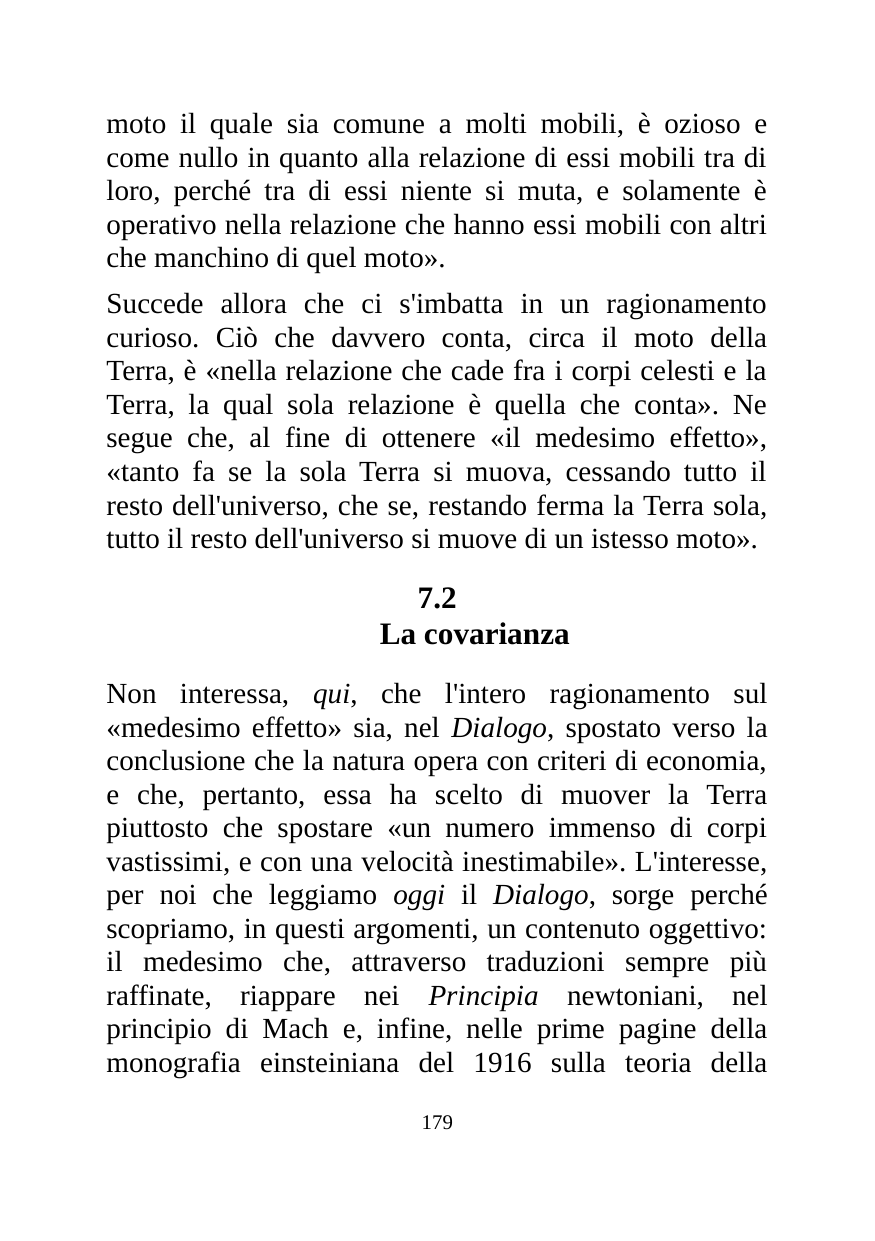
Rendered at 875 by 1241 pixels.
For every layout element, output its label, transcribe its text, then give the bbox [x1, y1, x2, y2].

text Succede allora che ci s'imbatta in un ragionamento curioso. Ciò che davvero conta, circa il moto della Terra, è «nella relazione che cade fra i corpi celesti e la Terra, la qual sola relazione è quella che conta». Ne segue che, al fine di ottenere «il medesimo effetto», «tanto fa se la sola Terra si muova, cessando tutto il resto dell'universo, che se, restando ferma la Terra sola, tutto il resto dell'universo si muove di un istesso moto». [106, 286, 768, 555]
text Non interessa, qui, che l'intero ragionamento sul «medesimo effetto» sia, nel Dialogo, spostato verso la conclusione che la natura opera con criteri di economia, e che, pertanto, essa ha scelto di muover la Terra piuttosto che spostare «un numero immenso di corpi vastissimi, e con una velocità inestimabile». L'interesse, per noi che leggiamo oggi il Dialogo, sorge perché scopriamo, in questi argomenti, un contenuto oggettivo: il medesimo che, attraverso traduzioni sempre più raffinate, riappare nei Principia newtoniani, nel principio di Mach e, infine, nelle prime pagine della monografia einsteiniana del 1916 sulla teoria della [106, 676, 768, 1079]
text moto il quale sia comune a molti mobili, è ozioso e come nullo in quanto alla relazione di essi mobili tra di loro, perché tra di essi niente si muta, e solamente è operativo nella relazione che hanno essi mobili con altri che manchino di quel moto». [106, 106, 768, 274]
subtitle 7.2 La covarianza [106, 579, 768, 651]
